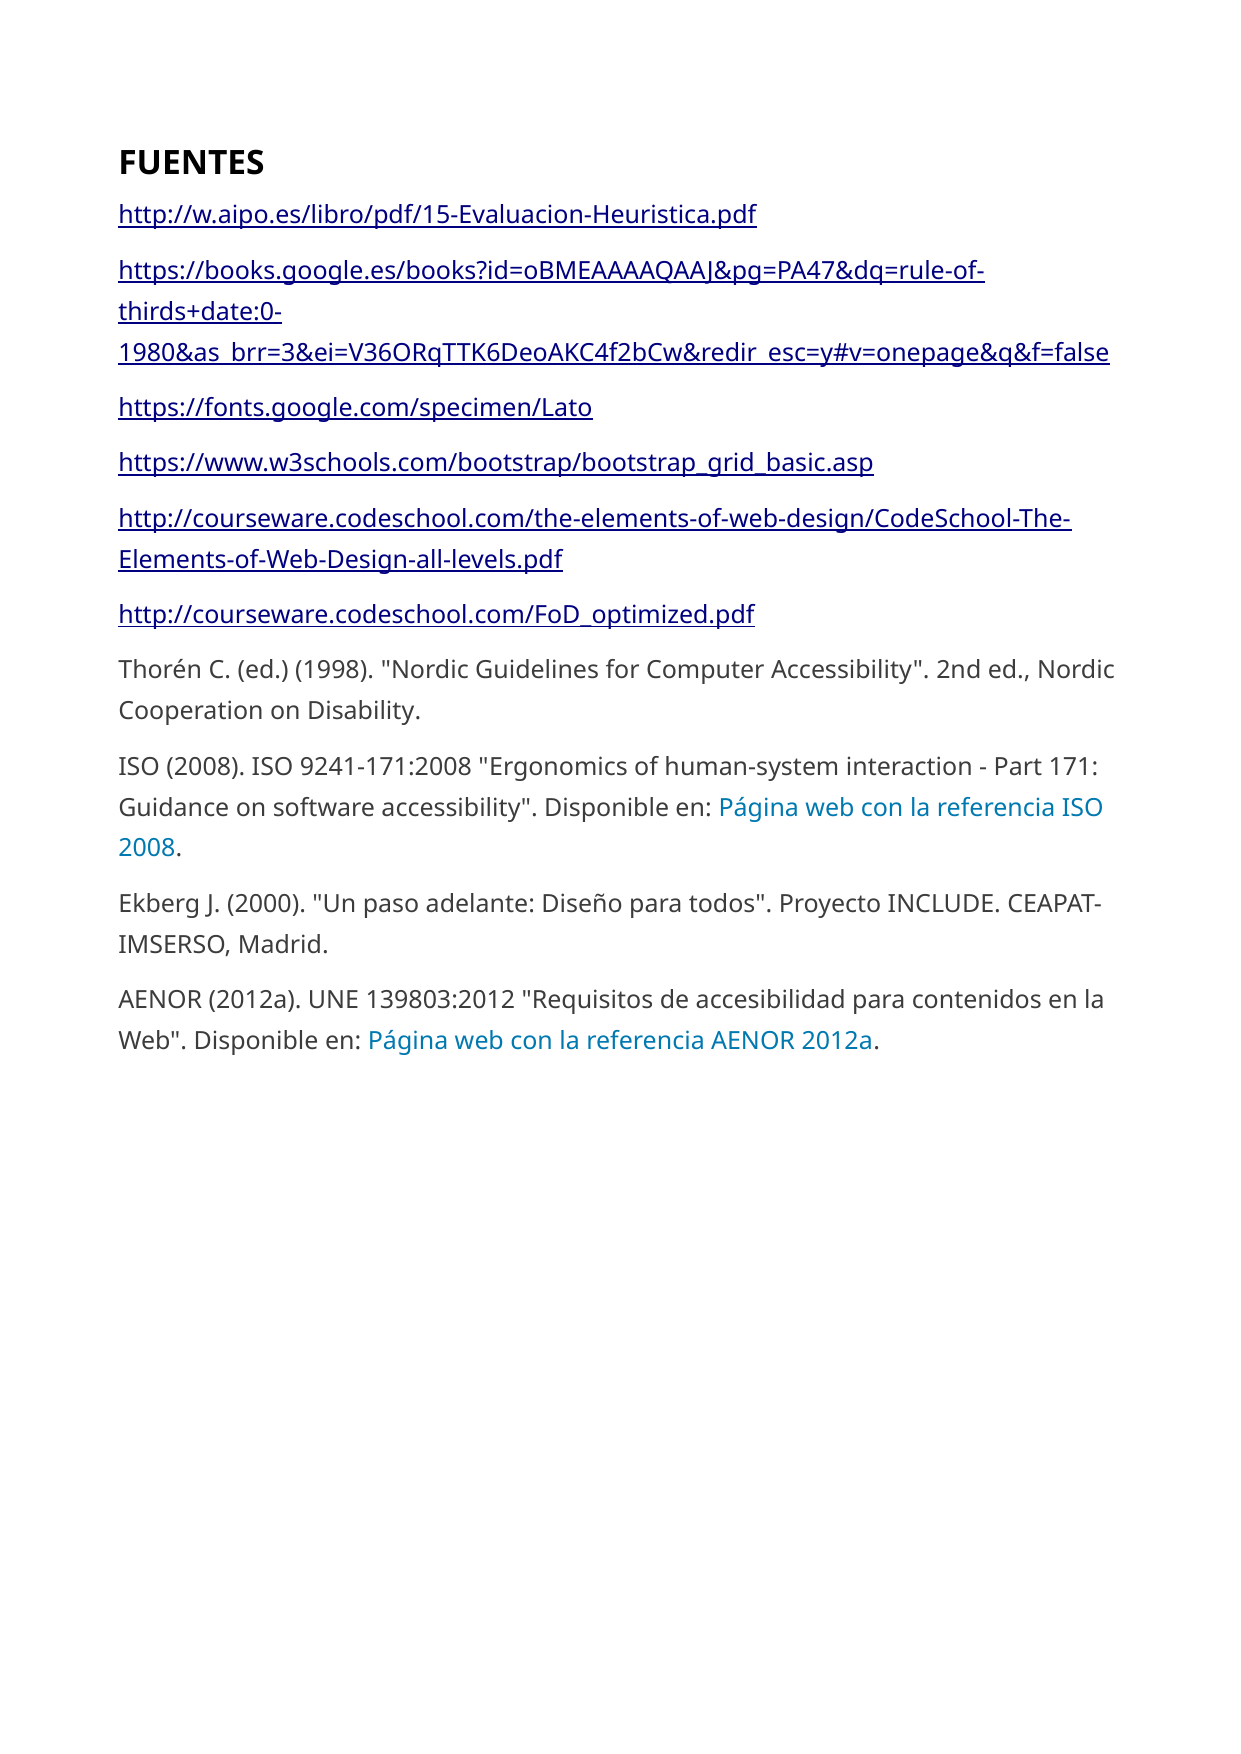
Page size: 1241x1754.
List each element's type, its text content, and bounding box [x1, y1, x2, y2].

text https://fonts.google.com/specimen/Lato [118, 390, 1122, 424]
text Ekberg J. (2000). "Un paso adelante: Diseño para todos". Proyecto INCLUDE. CEAPAT-IMSERSO, Madrid. [118, 886, 1122, 960]
subtitle FUENTES [118, 139, 1122, 185]
text AENOR (2012a). UNE 139803:2012 "Requisitos de accesibilidad para contenidos en la Web". Disponible en: Página web con la referencia AENOR 2012a. [118, 982, 1122, 1057]
text Thorén C. (ed.) (1998). "Nordic Guidelines for Computer Accessibility". 2nd ed., Nordic Cooperation on Disability. [118, 652, 1122, 727]
text http://courseware.codeschool.com/the-elements-of-web-design/CodeSchool-The-Elements-of-Web-Design-all-levels.pdf [118, 501, 1122, 575]
text https://books.google.es/books?id=oBMEAAAAQAAJ&pg=PA47&dq=rule-of-thirds+date:0-1980&as_brr=3&ei=V36ORqTTK6DeoAKC4f2bCw&redir_esc=y#v=onepage&q&f=false [118, 253, 1122, 368]
text https://www.w3schools.com/bootstrap/bootstrap_grid_basic.asp [118, 445, 1122, 479]
text http://w.aipo.es/libro/pdf/15-Evaluacion-Heuristica.pdf [118, 197, 1122, 231]
text ISO (2008). ISO 9241-171:2008 "Ergonomics of human-system interaction - Part 171: Guidance on software accessibility". Disponible en: Página web con la referencia ISO 2008. [118, 748, 1122, 864]
text http://courseware.codeschool.com/FoD_optimized.pdf [118, 597, 1122, 631]
